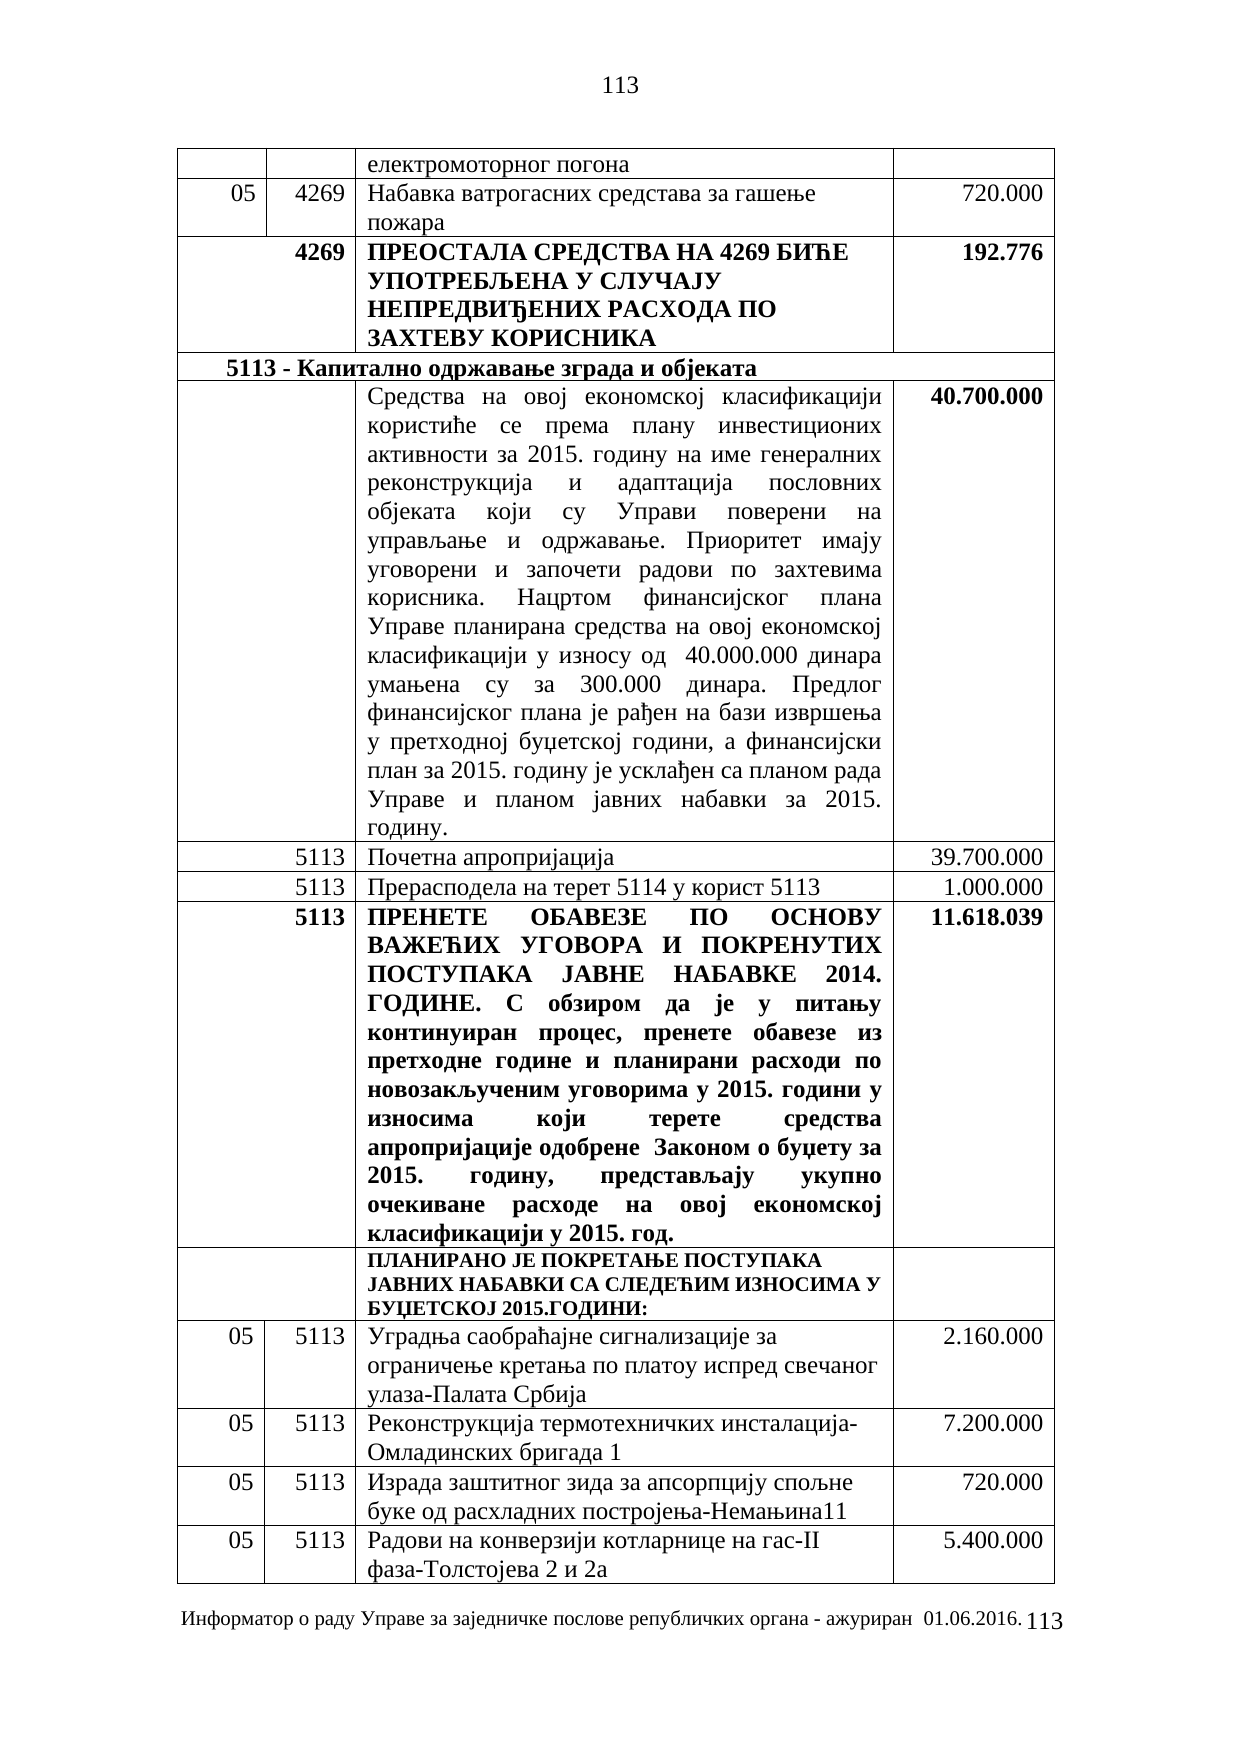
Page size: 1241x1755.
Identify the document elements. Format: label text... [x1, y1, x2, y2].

table_cell 5113 [178, 872, 355, 901]
table_cell Средства на овој економској класификацији користиће се према плану инвестиционих активности за 2015. годину на име генералних реконструкција и адаптација пословних објеката који су Управи поверени на управљање и одржавање. Приоритет имају уговорени и започети радови по захтевима корисника. Нацртом финансијског плана Управе планирана средства на овој економској класификацији у износу од 40.000.000 динара умањена су за 300.000 динара. Предлог финансијског плана је рађен на бази извршења у претходној буџетској години, а финансијски план за 2015. годину је усклађен са планом рада Управе и планом јавних набавки за 2015. годину. [356, 381, 893, 841]
table_cell 05 [178, 179, 266, 236]
table_cell 5113 [265, 1526, 355, 1583]
table_cell 5113 [265, 1409, 355, 1466]
table_cell [178, 381, 355, 841]
table_cell [894, 149, 1054, 177]
table_cell Израда заштитног зида за апсорпцију спољне буке од расхладних постројења-Немањина11 [356, 1467, 893, 1524]
table_cell 192.776 [894, 237, 1054, 352]
table_cell 5113 - Капитално одржавање зграда и објеката [178, 353, 1054, 380]
table_cell 05 [178, 1467, 264, 1524]
table_cell ПРЕНЕТЕ ОБАВЕЗЕ ПО ОСНОВУ ВАЖЕЋИХ УГОВОРА И ПОКРЕНУТИХ ПОСТУПАКА ЈАВНЕ НАБАВКЕ 2014. ГОДИНЕ. С обзиром да је у питању континуиран процес, пренете обавезе из претходне године и планирани расходи по новозакљученим уговорима у 2015. години у износима који терете средства апропријације одобрене Законом о буџету за 2015. годину, представљају укупно очекиване расходе на овој економској класификацији у 2015. год. [356, 902, 893, 1247]
table_cell Реконструкција термотехничких инсталација-Омладинских бригада 1 [356, 1409, 893, 1466]
table_cell Прерасподела на терет 5114 у корист 5113 [356, 872, 893, 901]
table_cell [894, 1248, 1054, 1320]
table_cell електромоторног погона [356, 149, 893, 177]
table_cell ПРЕОСТАЛА СРЕДСТВА НА 4269 БИЋЕ УПОТРЕБЉЕНА У СЛУЧАЈУ НЕПРЕДВИЂЕНИХ РАСХОДА ПО ЗАХТЕВУ КОРИСНИКА [356, 237, 893, 352]
table_cell Почетна апропријација [356, 842, 893, 871]
table_cell 11.618.039 [894, 902, 1054, 1247]
table_cell 39.700.000 [894, 842, 1054, 871]
table_cell 1.000.000 [894, 872, 1054, 901]
table_cell 5113 [178, 902, 355, 1247]
table_cell 40.700.000 [894, 381, 1054, 841]
table_cell 5.400.000 [894, 1526, 1054, 1583]
table_cell 5113 [265, 1467, 355, 1524]
table_cell 05 [178, 1526, 264, 1583]
table_cell [178, 1248, 355, 1320]
table_cell 7.200.000 [894, 1409, 1054, 1466]
table_cell 5113 [178, 842, 355, 871]
table_cell ПЛАНИРАНО ЈЕ ПОКРЕТАЊЕ ПОСТУПАКА ЈАВНИХ НАБАВКИ СА СЛЕДЕЋИМ ИЗНОСИМА У БУЏЕТСКОЈ 2015.ГОДИНИ: [356, 1248, 893, 1320]
table_cell Уградња саобраћајне сигнализације за ограничење кретања по платоу испред свечаног улаза-Палата Србија [356, 1321, 893, 1407]
table_cell Набавка ватрогасних средстава за гашење пожара [356, 179, 893, 236]
table_cell 4269 [178, 237, 355, 352]
table_cell 5113 [265, 1321, 355, 1407]
table_cell 2.160.000 [894, 1321, 1054, 1407]
table_cell Радови на конверзији котларнице на гас-II фаза-Толстојева 2 и 2а [356, 1526, 893, 1583]
table_cell [267, 149, 355, 177]
table_cell 05 [178, 1321, 264, 1407]
table_cell 05 [178, 1409, 264, 1466]
table_cell 720.000 [894, 1467, 1054, 1524]
table_cell [178, 149, 266, 177]
table_cell 4269 [267, 179, 355, 236]
table_cell 720.000 [894, 179, 1054, 236]
